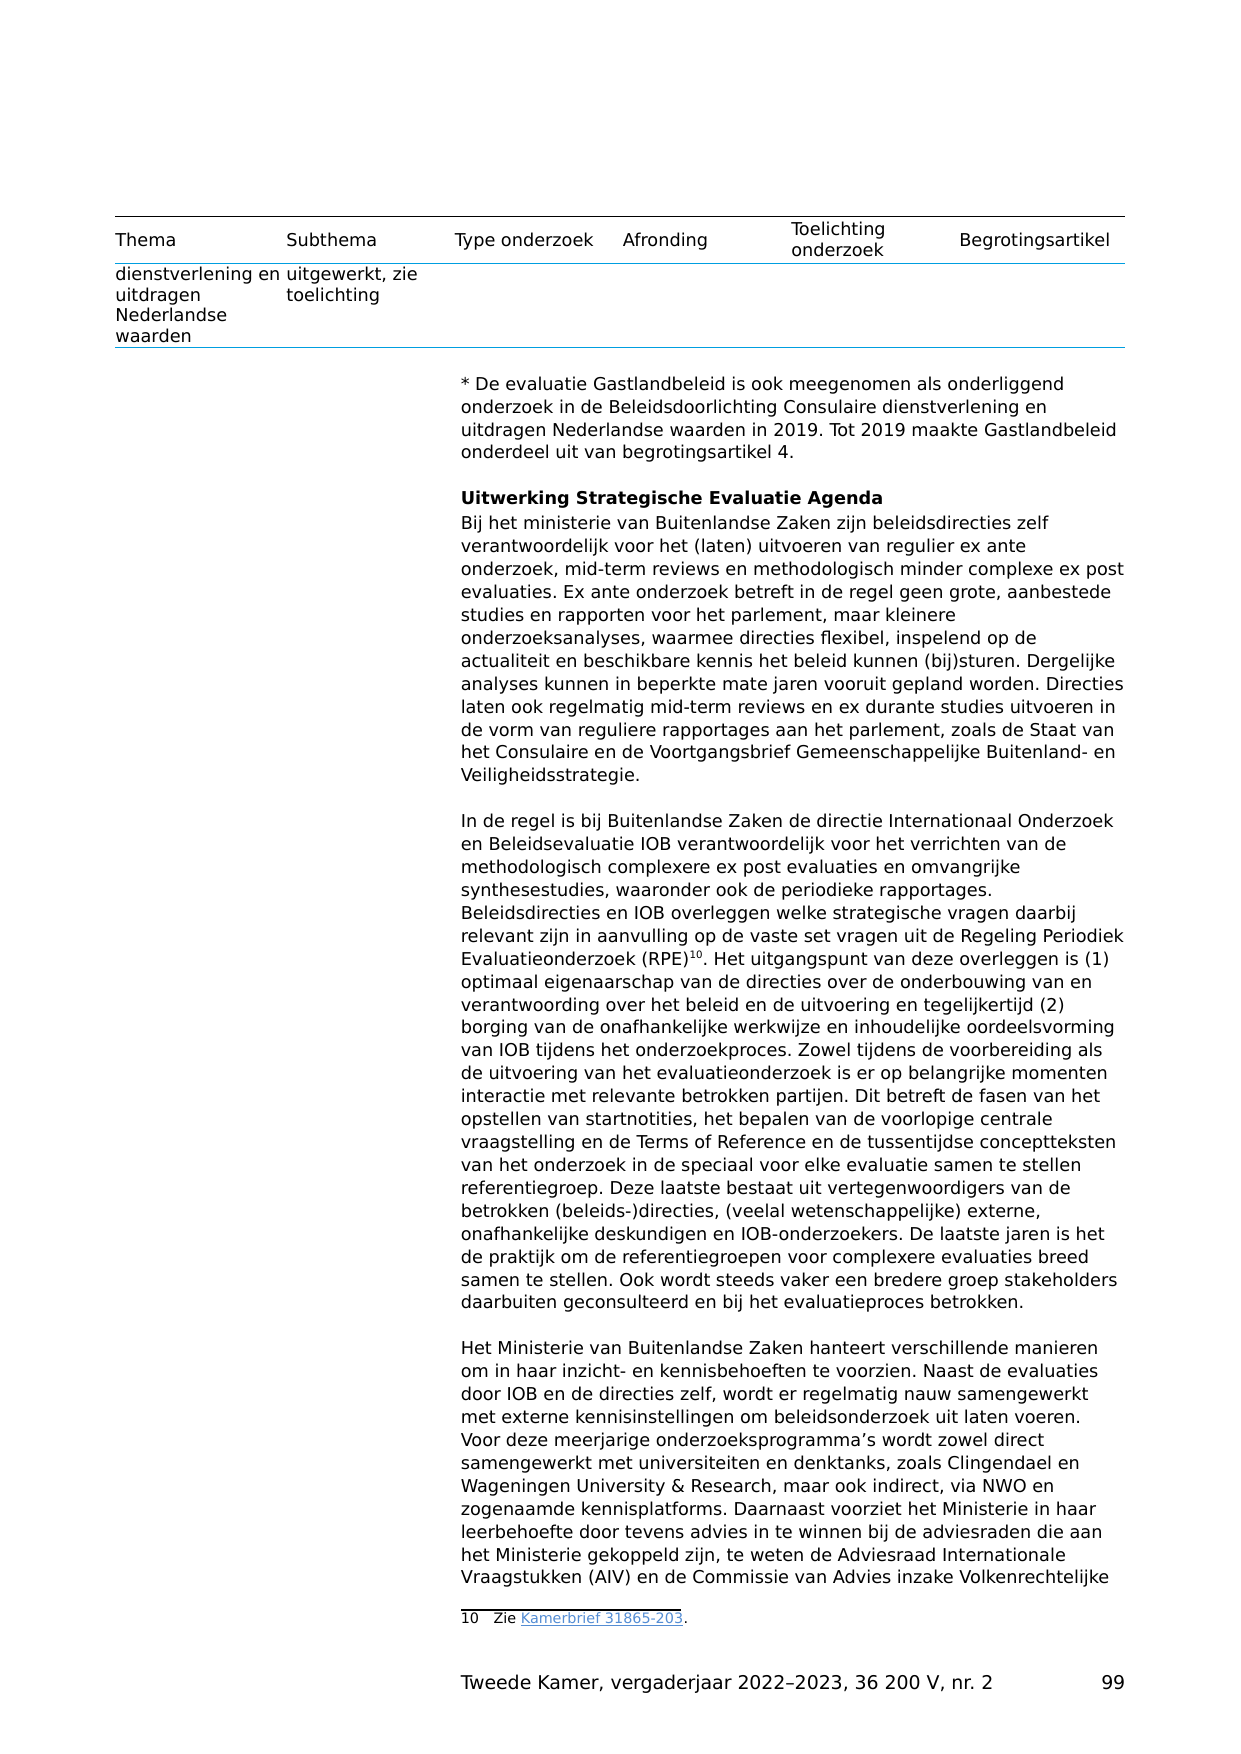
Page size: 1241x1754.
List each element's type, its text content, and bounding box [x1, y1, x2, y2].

table_cell Begrotingsartikel [956, 217, 1125, 263]
text * De evaluatie Gastlandbeleid is ook meegenomen als onderliggend onderzoek in de Beleidsdoorlichting Consulaire dienstverlening en uitdragen Nederlandse waarden in 2019. Tot 2019 maakte Gastlandbeleid onderdeel uit van begrotingsartikel 4. [461, 372, 1125, 463]
table_cell [956, 264, 1125, 346]
table_cell uitgewerkt, zie toelichting [283, 264, 452, 346]
table_cell Type onderzoek [452, 217, 620, 263]
table_header Tabel 33 Uitwerking Strategische Evaluatie Agenda [115, 191, 1125, 216]
table_cell dienstverlening en uitdragen Nederlandse waarden [115, 264, 283, 346]
table_cell [620, 264, 788, 346]
text Het Ministerie van Buitenlandse Zaken hanteert verschillende manieren om in haar inzicht- en kennisbehoeften te voorzien. Naast de evaluaties door IOB en de directies zelf, wordt er regelmatig nauw samengewerkt met externe kennisinstellingen om beleidsonderzoek uit laten voeren. Voor deze meerjarige onderzoeksprogramma’s wordt zowel direct samengewerkt met universiteiten en denktanks, zoals Clingendael en Wageningen University & Research, maar ook indirect, via NWO en zogenaamde kennisplatforms. Daarnaast voorziet het Ministerie in haar leerbehoefte door tevens advies in te winnen bij de adviesraden die aan het Ministerie gekoppeld zijn, te weten de Adviesraad Internationale Vraagstukken (AIV) en de Commissie van Advies inzake Volkenrechtelijke [461, 1336, 1125, 1588]
table_cell Subthema [283, 217, 452, 263]
text In de regel is bij Buitenlandse Zaken de directie Internationaal Onderzoek en Beleidsevaluatie IOB verantwoordelijk voor het verrichten van de methodologisch complexere ex post evaluaties en omvangrijke synthesestudies, waaronder ook de periodieke rapportages. Beleidsdirecties en IOB overleggen welke strategische vragen daarbij relevant zijn in aanvulling op de vaste set vragen uit de Regeling Periodiek Evaluatieonderzoek (RPE). Het uitgangspunt van deze overleggen is (1) optimaal eigenaarschap van de directies over de onderbouwing van en verantwoording over het beleid en de uitvoering en tegelijkertijd (2) borging van de onafhankelijke werkwijze en inhoudelijke oordeelsvorming van IOB tijdens het onderzoekproces. Zowel tijdens de voorbereiding als de uitvoering van het evaluatieonderzoek is er op belangrijke momenten interactie met relevante betrokken partijen. Dit betreft de fasen van het opstellen van startnotities, het bepalen van de voorlopige centrale vraagstelling en de Terms of Reference en de tussentijdse conceptteksten van het onderzoek in de speciaal voor elke evaluatie samen te stellen referentiegroep. Deze laatste bestaat uit vertegenwoordigers van de betrokken (beleids-)directies, (veelal wetenschappelijke) externe, onafhankelijke deskundigen en IOB-onderzoekers. De laatste jaren is het de praktijk om de referentiegroepen voor complexere evaluaties breed samen te stellen. Ook wordt steeds vaker een bredere groep stakeholders daarbuiten geconsulteerd en bij het evaluatieproces betrokken. [461, 809, 1125, 1313]
text __Zie Kamerbrief 31865-203. [461, 1610, 1125, 1627]
table_cell Afronding [620, 217, 788, 263]
table_cell Toelichting onderzoek [788, 217, 956, 263]
table_cell Thema [115, 217, 283, 263]
text Uitwerking Strategische Evaluatie Agenda [461, 486, 1125, 509]
text Bij het ministerie van Buitenlandse Zaken zijn beleidsdirecties zelf verantwoordelijk voor het (laten) uitvoeren van regulier ex ante onderzoek, mid-term reviews en methodologisch minder complexe ex post evaluaties. Ex ante onderzoek betreft in de regel geen grote, aanbestede studies en rapporten voor het parlement, maar kleinere onderzoeksanalyses, waarmee directies flexibel, inspelend op de actualiteit en beschikbare kennis het beleid kunnen (bij)sturen. Dergelijke analyses kunnen in beperkte mate jaren vooruit gepland worden. Directies laten ook regelmatig mid-term reviews en ex durante studies uitvoeren in de vorm van reguliere rapportages aan het parlement, zoals de Staat van het Consulaire en de Voortgangsbrief Gemeenschappelijke Buitenland- en Veiligheidsstrategie. [461, 511, 1125, 786]
table_cell [452, 264, 620, 346]
table_cell [788, 264, 956, 346]
